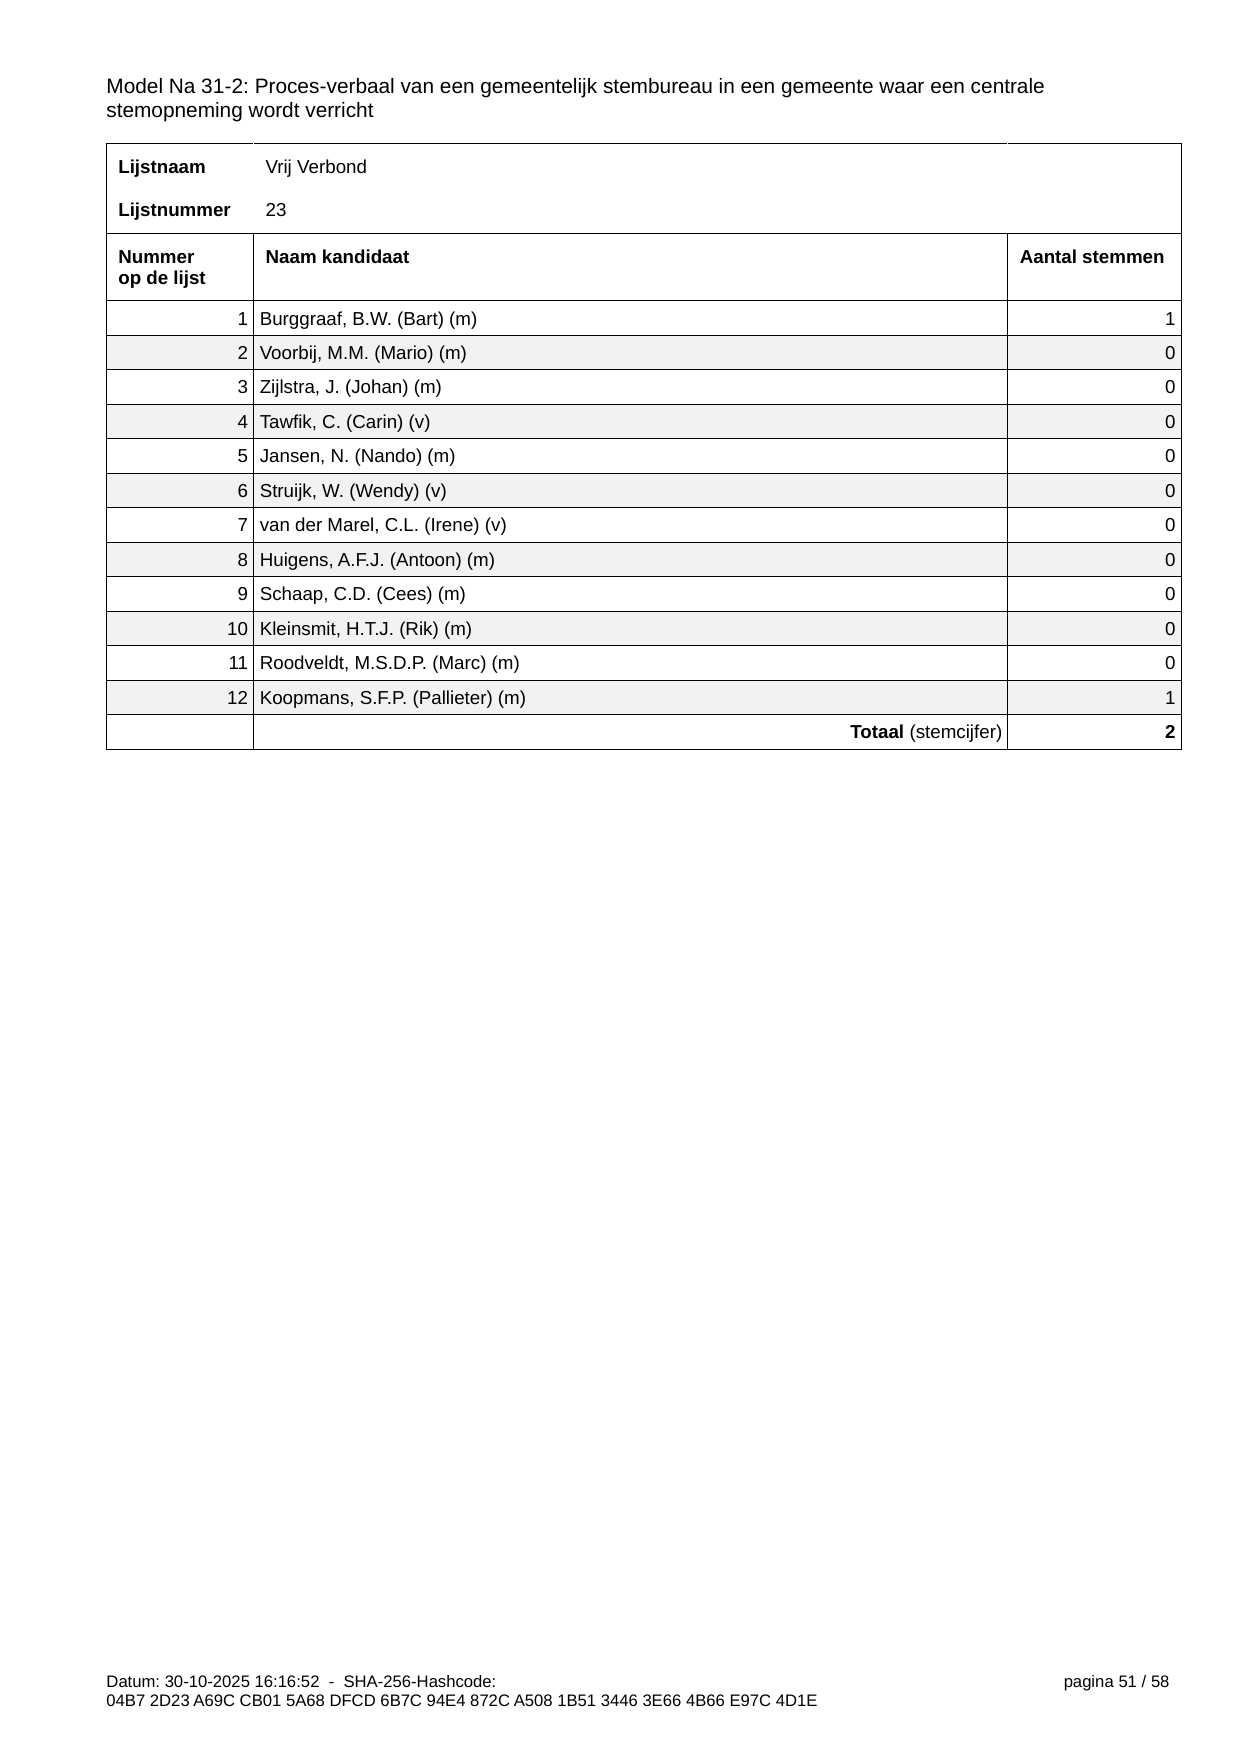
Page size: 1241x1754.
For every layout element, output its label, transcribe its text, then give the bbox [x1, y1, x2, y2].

table_cell 6 [107, 474, 253, 507]
table_cell 0 [1008, 508, 1181, 542]
table_cell 4 [107, 405, 253, 438]
table_cell 0 [1008, 577, 1181, 611]
table_cell Kleinsmit, H.T.J. (Rik) (m) [254, 612, 1007, 645]
table_cell 8 [107, 543, 253, 576]
table_cell 11 [107, 646, 253, 679]
table_cell 0 [1008, 405, 1181, 438]
table_cell Totaal (stemcijfer) [254, 715, 1007, 748]
table_cell 5 [107, 439, 253, 473]
table_cell Roodveldt, M.S.D.P. (Marc) (m) [254, 646, 1007, 679]
table_cell 2 [1008, 715, 1181, 748]
table_cell 2 [107, 336, 253, 369]
table_cell 0 [1008, 336, 1181, 369]
table_cell Voorbij, M.M. (Mario) (m) [254, 336, 1007, 369]
table_header [1008, 144, 1181, 233]
table_cell Jansen, N. (Nando) (m) [254, 439, 1007, 473]
table_cell 0 [1008, 370, 1181, 404]
table_cell Koopmans, S.F.P. (Pallieter) (m) [254, 681, 1007, 714]
table_cell 7 [107, 508, 253, 542]
table_cell 12 [107, 681, 253, 714]
table_cell Huigens, A.F.J. (Antoon) (m) [254, 543, 1007, 576]
table_cell 0 [1008, 612, 1181, 645]
table_cell Burggraaf, B.W. (Bart) (m) [254, 301, 1007, 335]
table_cell van der Marel, C.L. (Irene) (v) [254, 508, 1007, 542]
table_cell 0 [1008, 474, 1181, 507]
table_cell Aantal stemmen [1008, 234, 1181, 300]
table_cell 1 [1008, 681, 1181, 714]
table_cell Naam kandidaat [254, 234, 1007, 300]
table_cell 3 [107, 370, 253, 404]
table_cell 0 [1008, 543, 1181, 576]
table_cell 0 [1008, 439, 1181, 473]
table_cell Nummer op de lijst [107, 234, 253, 300]
table_cell 1 [107, 301, 253, 335]
table_cell [107, 715, 253, 748]
table_cell 0 [1008, 646, 1181, 679]
table_cell Zijlstra, J. (Johan) (m) [254, 370, 1007, 404]
table_cell Schaap, C.D. (Cees) (m) [254, 577, 1007, 611]
table_cell Tawfik, C. (Carin) (v) [254, 405, 1007, 438]
table_header Lijstnaam Lijstnummer [107, 144, 253, 233]
table_cell Struijk, W. (Wendy) (v) [254, 474, 1007, 507]
table_cell 10 [107, 612, 253, 645]
table_cell 1 [1008, 301, 1181, 335]
table_cell 9 [107, 577, 253, 611]
table_header Vrij Verbond 23 [254, 144, 1007, 233]
